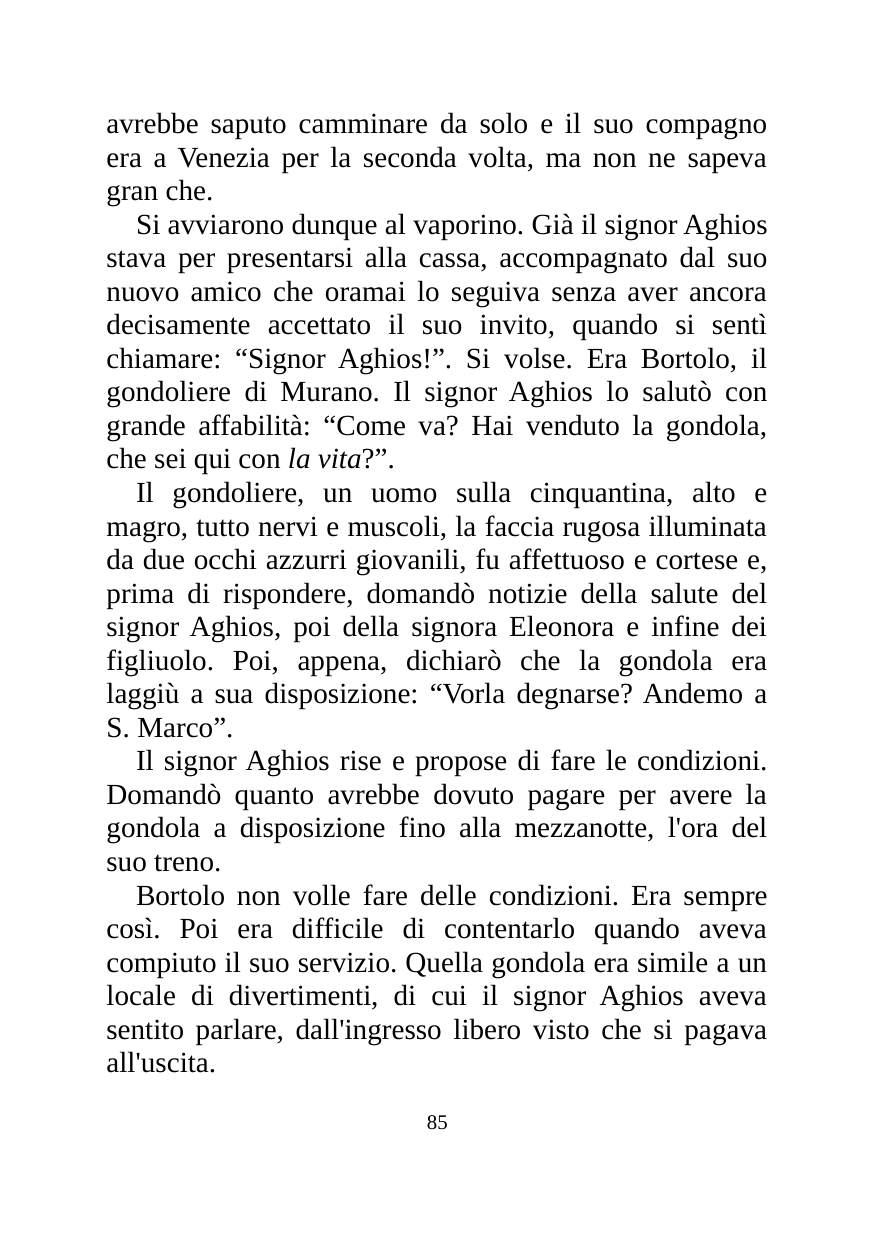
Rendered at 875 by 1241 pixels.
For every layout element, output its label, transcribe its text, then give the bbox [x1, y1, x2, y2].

text Il signor Aghios rise e propose di fare le condizioni. Domandò quanto avrebbe dovuto pagare per avere la gondola a disposizione fino alla mezzanotte, l'ora del suo treno. [106, 743, 768, 878]
text Il gondoliere, un uomo sulla cinquantina, alto e magro, tutto nervi e muscoli, la faccia rugosa illuminata da due occhi azzurri giovanili, fu affettuoso e cortese e, prima di rispondere, domandò notizie della salute del signor Aghios, poi della signora Eleonora e infine dei figliuolo. Poi, appena, dichiarò che la gondola era laggiù a sua disposizione: “Vorla degnarse? Andemo a S. Marco”. [106, 475, 768, 743]
text Si avviarono dunque al vaporino. Già il signor Aghios stava per presentarsi alla cassa, accompagnato dal suo nuovo amico che oramai lo seguiva senza aver ancora decisamente accettato il suo invito, quando si sentì chiamare: “Signor Aghios!”. Si volse. Era Bortolo, il gondoliere di Murano. Il signor Aghios lo salutò con grande affabilità: “Come va? Hai venduto la gondola, che sei qui con la vita?”. [106, 207, 768, 475]
text Bortolo non volle fare delle condizioni. Era sempre così. Poi era difficile di contentarlo quando aveva compiuto il suo servizio. Quella gondola era simile a un locale di divertimenti, di cui il signor Aghios aveva sentito parlare, dall'ingresso libero visto che si pagava all'uscita. [106, 878, 768, 1079]
text avrebbe saputo camminare da solo e il suo compagno era a Venezia per la seconda volta, ma non ne sapeva gran che. [106, 106, 768, 207]
